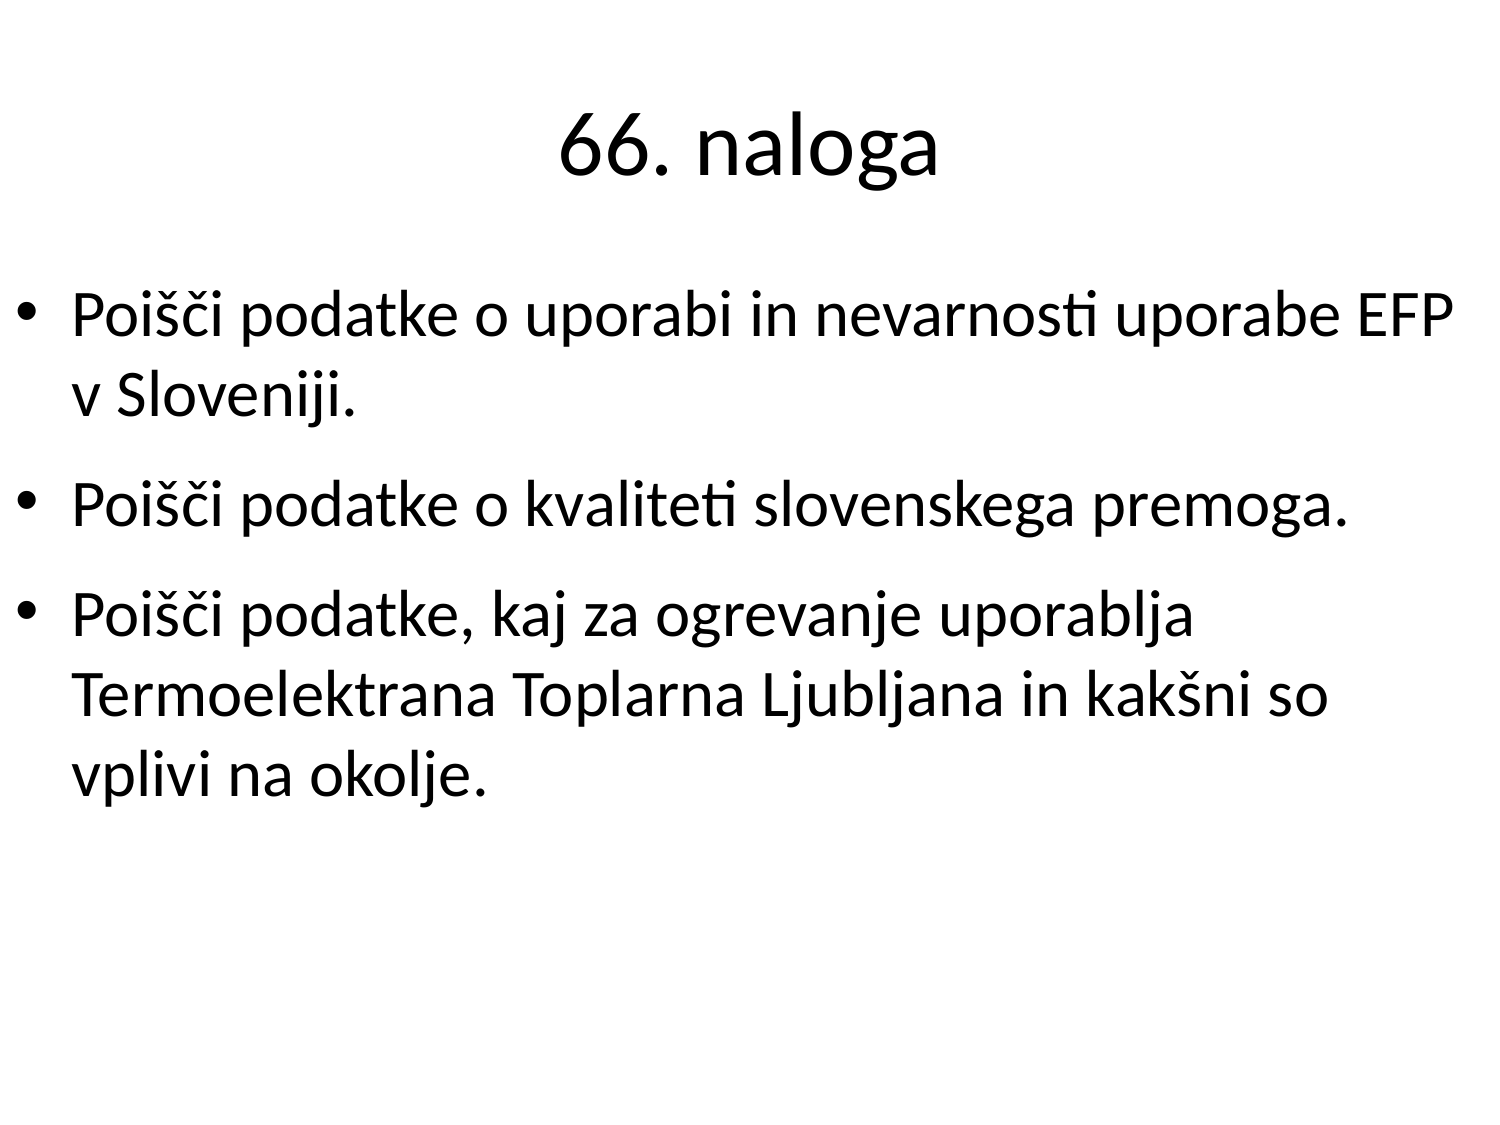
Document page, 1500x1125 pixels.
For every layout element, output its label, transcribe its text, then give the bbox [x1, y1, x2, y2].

list Poišči podatke o uporabi in nevarnosti uporabe EFP v Sloveniji. Poišči podatke o kvaliteti slovenskega premoga. Poišči podatke, kaj za ogrevanje uporablja Termoelektrana Toplarna Ljubljana in kakšni so vplivi na okolje. [0, 262, 1500, 1005]
title 66. naloga [75, 45, 1425, 233]
